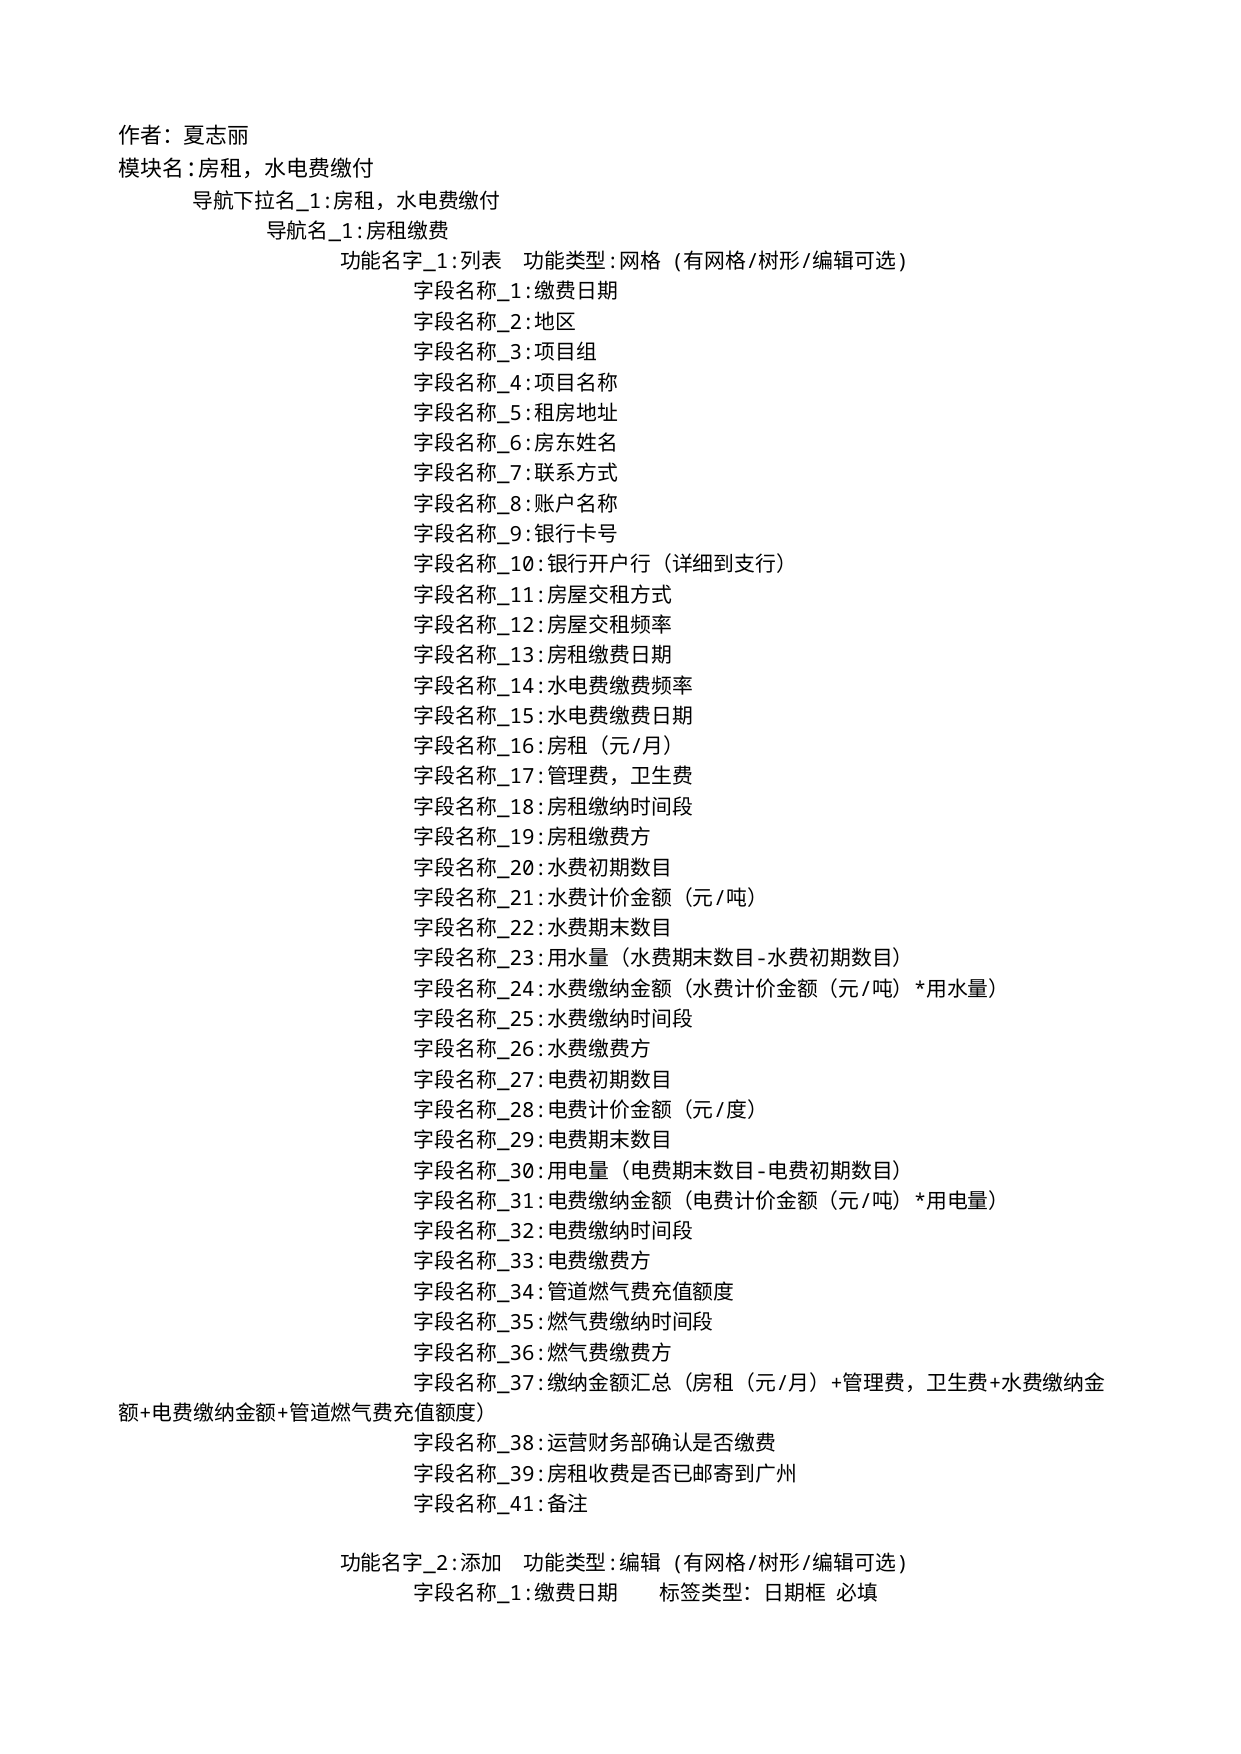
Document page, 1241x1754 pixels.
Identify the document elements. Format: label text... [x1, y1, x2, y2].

text 字段名称_33:电费缴费方 [118, 1245, 1122, 1275]
text 字段名称_30:用电量（电费期末数目-电费初期数目） [118, 1154, 1122, 1184]
text 字段名称_7:联系方式 [118, 457, 1122, 487]
text 字段名称_28:电费计价金额（元/度） [118, 1093, 1122, 1123]
text 字段名称_4:项目名称 [118, 366, 1122, 396]
text 字段名称_14:水电费缴费频率 [118, 669, 1122, 699]
text 字段名称_37:缴纳金额汇总（房租（元/月）+管理费，卫生费+水费缴纳金额+电费缴纳金额+管道燃气费充值额度） [118, 1366, 1122, 1427]
text 字段名称_39:房租收费是否已邮寄到广州 [118, 1457, 1122, 1487]
text 字段名称_23:用水量（水费期末数目-水费初期数目） [118, 942, 1122, 972]
text 字段名称_17:管理费，卫生费 [118, 760, 1122, 790]
text 字段名称_31:电费缴纳金额（电费计价金额（元/吨）*用电量） [118, 1184, 1122, 1214]
text 字段名称_24:水费缴纳金额（水费计价金额（元/吨）*用水量） [118, 972, 1122, 1002]
text 字段名称_41:备注 [118, 1487, 1122, 1518]
text 字段名称_21:水费计价金额（元/吨） [118, 881, 1122, 911]
text 字段名称_10:银行开户行（详细到支行） [118, 548, 1122, 578]
text 字段名称_13:房租缴费日期 [118, 638, 1122, 669]
text 字段名称_36:燃气费缴费方 [118, 1336, 1122, 1366]
text 字段名称_22:水费期末数目 [118, 911, 1122, 942]
text 模块名:房租，水电费缴付 [118, 150, 1122, 184]
text 字段名称_25:水费缴纳时间段 [118, 1002, 1122, 1033]
text 字段名称_8:账户名称 [118, 487, 1122, 517]
text 字段名称_1:缴费日期 [118, 275, 1122, 305]
text 功能名字_1:列表 功能类型:网格 (有网格/树形/编辑可选) [118, 244, 1122, 275]
text 字段名称_15:水电费缴费日期 [118, 699, 1122, 729]
text 字段名称_35:燃气费缴纳时间段 [118, 1305, 1122, 1336]
text 字段名称_32:电费缴纳时间段 [118, 1214, 1122, 1245]
text 字段名称_1:缴费日期 标签类型：日期框 必填 [118, 1576, 1122, 1607]
text 字段名称_11:房屋交租方式 [118, 578, 1122, 608]
text 字段名称_38:运营财务部确认是否缴费 [118, 1427, 1122, 1457]
text 字段名称_5:租房地址 [118, 396, 1122, 426]
text 字段名称_12:房屋交租频率 [118, 608, 1122, 638]
text 字段名称_18:房租缴纳时间段 [118, 790, 1122, 820]
text 字段名称_9:银行卡号 [118, 517, 1122, 548]
text 字段名称_19:房租缴费方 [118, 820, 1122, 851]
text 字段名称_20:水费初期数目 [118, 851, 1122, 881]
text 字段名称_26:水费缴费方 [118, 1033, 1122, 1063]
text 字段名称_2:地区 [118, 305, 1122, 335]
text 字段名称_3:项目组 [118, 335, 1122, 366]
text 字段名称_29:电费期末数目 [118, 1123, 1122, 1154]
text 导航名_1:房租缴费 [118, 214, 1122, 244]
text 字段名称_6:房东姓名 [118, 426, 1122, 457]
text 字段名称_16:房租（元/月） [118, 729, 1122, 760]
text 作者：夏志丽 [118, 118, 1122, 150]
text 导航下拉名_1:房租，水电费缴付 [118, 184, 1122, 214]
text 功能名字_2:添加 功能类型:编辑 (有网格/树形/编辑可选) [118, 1546, 1122, 1576]
text 字段名称_34:管道燃气费充值额度 [118, 1275, 1122, 1305]
text 字段名称_27:电费初期数目 [118, 1063, 1122, 1093]
